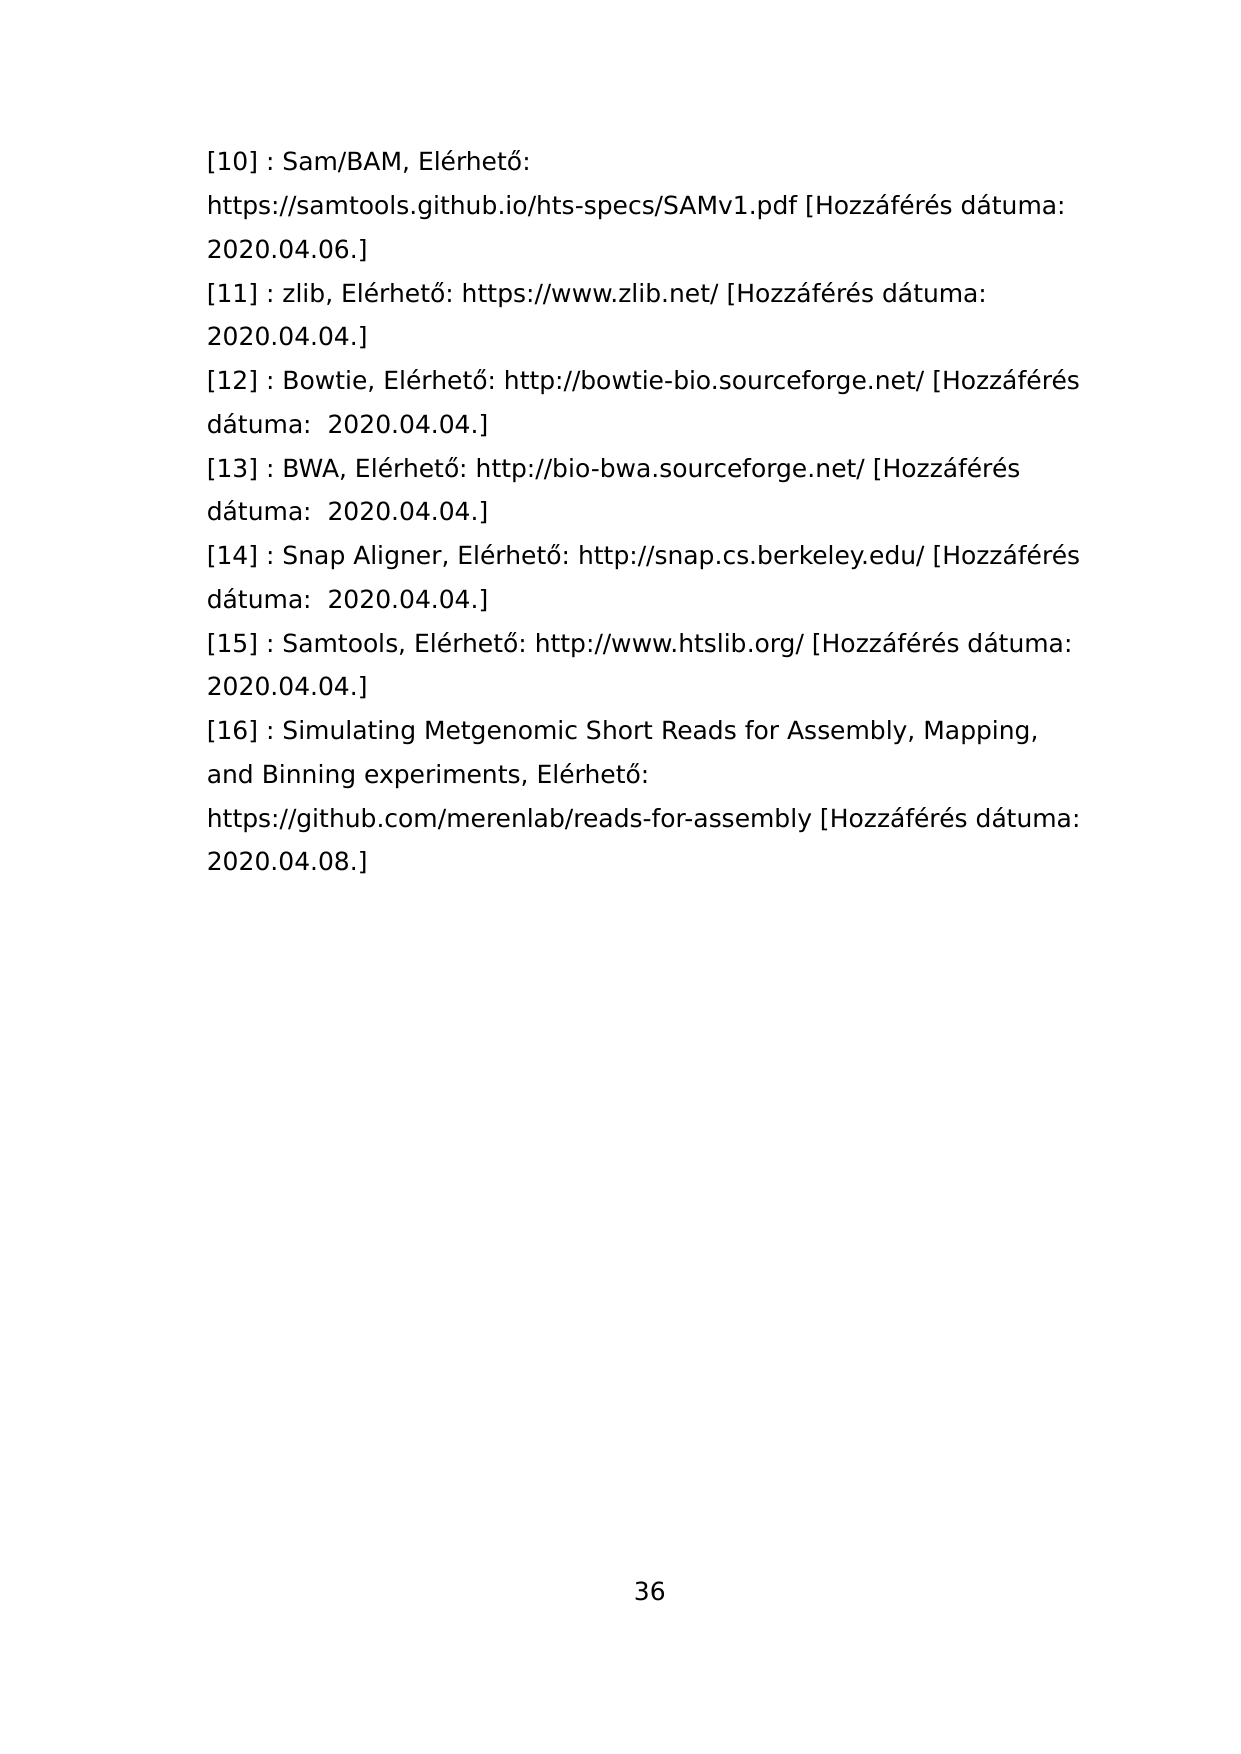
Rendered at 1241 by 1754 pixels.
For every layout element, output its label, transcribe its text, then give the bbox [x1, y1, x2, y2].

text [11] : zlib, Elérhető: https://www.zlib.net/ [Hozzáférés dátuma: 2020.04.04.] [207, 279, 1093, 352]
text [16] : Simulating Metgenomic Short Reads for Assembly, Mapping, and Binning experiments, Elérhető: https://github.com/merenlab/reads-for-assembly [Hozzáférés dátuma: 2020.04.08.] [207, 716, 1093, 877]
text [15] : Samtools, Elérhető: http://www.htslib.org/ [Hozzáférés dátuma: 2020.04.04.] [207, 629, 1093, 702]
text [13] : BWA, Elérhető: http://bio-bwa.sourceforge.net/ [Hozzáférés dátuma: 2020.04.04.] [207, 454, 1093, 527]
text [14] : Snap Aligner, Elérhető: http://snap.cs.berkeley.edu/ [Hozzáférés dátuma: 2020.04.04.] [207, 541, 1093, 614]
text [12] : Bowtie, Elérhető: http://bowtie-bio.sourceforge.net/ [Hozzáférés dátuma: 2020.04.04.] [207, 366, 1093, 439]
text [10] : Sam/BAM, Elérhető: https://samtools.github.io/hts-specs/SAMv1.pdf [Hozzáférés dátuma: 2020.04.06.] [207, 148, 1093, 264]
